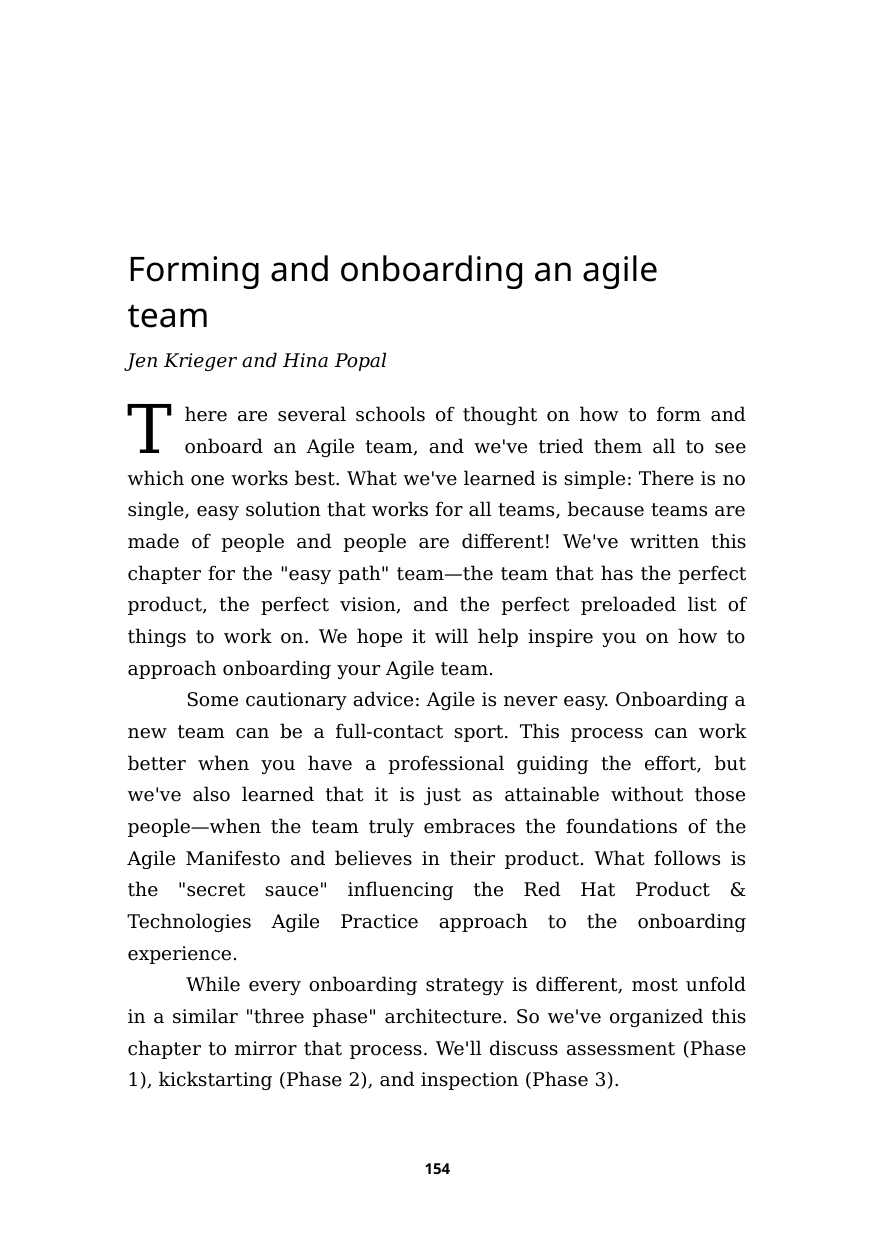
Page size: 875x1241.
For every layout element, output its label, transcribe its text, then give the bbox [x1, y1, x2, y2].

text There are several schools of thought on how to form and onboard an Agile team, and we've tried them all to see which one works best. What we've learned is simple: There is no single, easy solution that works for all teams, because teams are made of people and people are different! We've written this chapter for the "easy path" team—the team that has the perfect product, the perfect vision, and the perfect preloaded list of things to work on. We hope it will help inspire you on how to approach onboarding your Agile team. [127, 404, 747, 679]
text Some cautionary advice: Agile is never easy. Onboarding a new team can be a full-contact sport. This process can work better when you have a professional guiding the effort, but we've also learned that it is just as attainable without those people—when the team truly embraces the foundations of the Agile Manifesto and believes in their product. What follows is the "secret sauce" influencing the Red Hat Product & Technologies Agile Practice approach to the onboarding experience. [127, 689, 747, 964]
text While every onboarding strategy is different, most unfold in a similar "three phase" architecture. So we've organized this chapter to mirror that process. We'll discuss assessment (Phase 1), kickstarting (Phase 2), and inspection (Phase 3). [127, 974, 747, 1091]
text Jen Krieger and Hina Popal [127, 350, 747, 372]
subtitle Forming and onboarding an agile team [127, 246, 747, 338]
